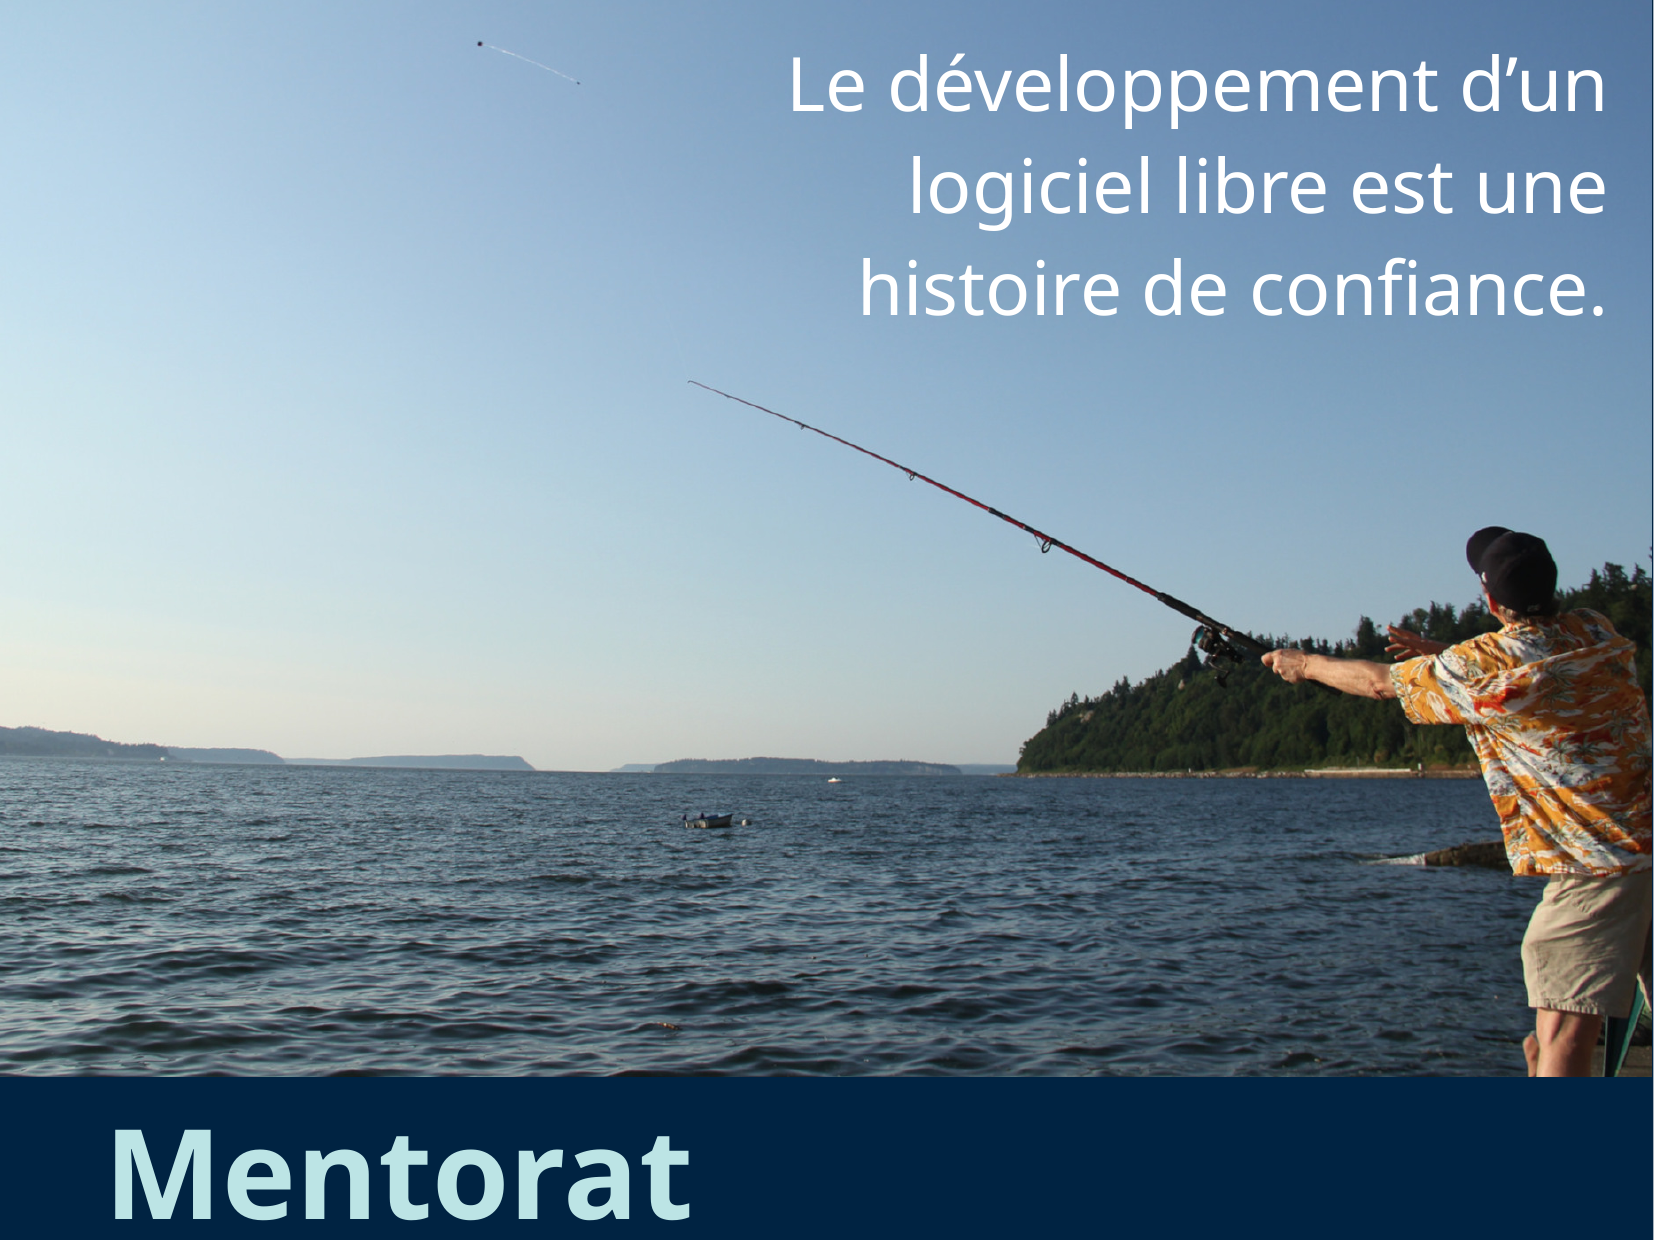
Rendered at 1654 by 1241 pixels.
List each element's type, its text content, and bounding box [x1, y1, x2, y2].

picture [0, 0, 1652, 1077]
list Le développement d’un logiciel libre est une histoire de confiance. [47, 30, 1610, 926]
text_box Mentorat [89, 1078, 860, 1233]
